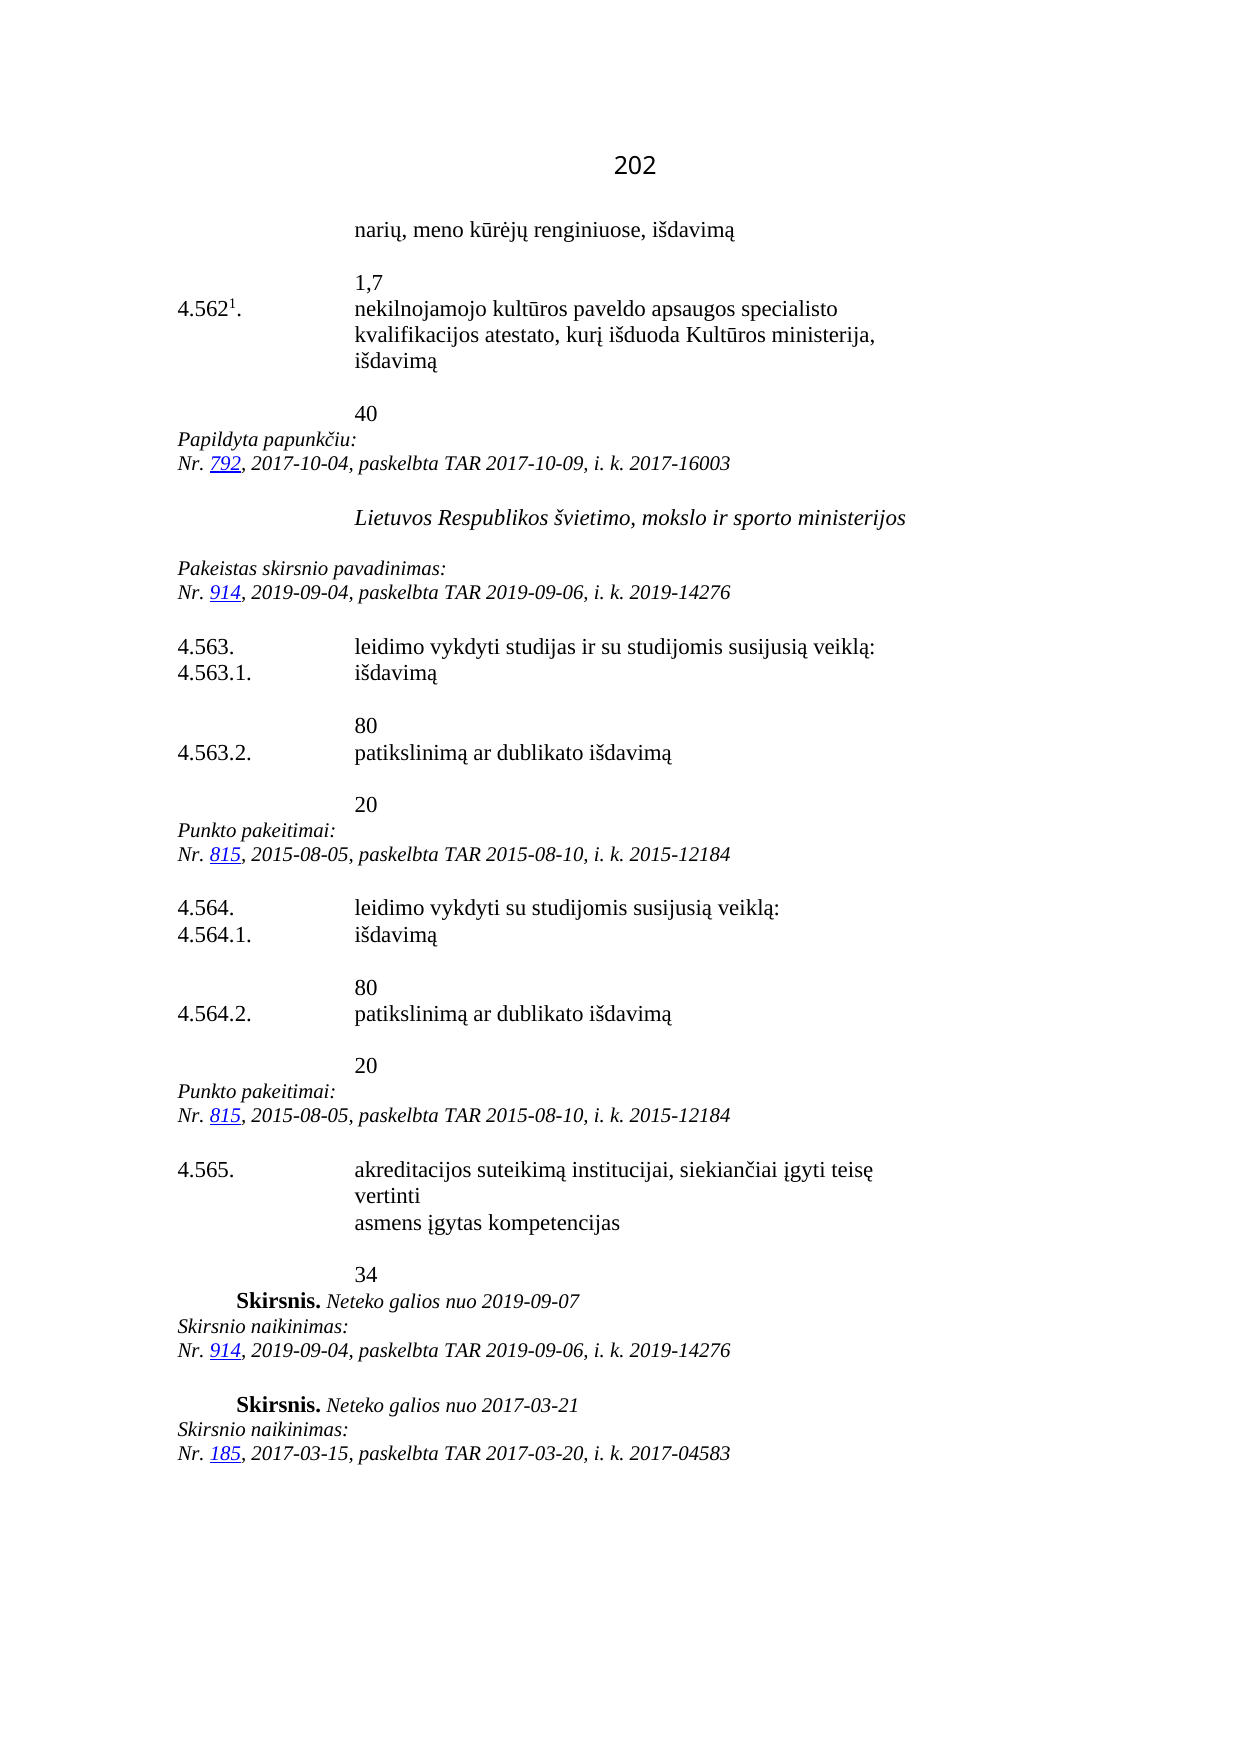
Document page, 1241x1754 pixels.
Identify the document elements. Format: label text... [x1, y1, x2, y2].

text Nr. 792, 2017-10-04, paskelbta TAR 2017-10-09, i. k. 2017-16003 [177, 451, 1093, 475]
text 4.564.2. patikslinimą ar dublikato išdavimą 20 [177, 1000, 945, 1079]
text Nr. 815, 2015-08-05, paskelbta TAR 2015-08-10, i. k. 2015-12184 [177, 1103, 1093, 1127]
text 4.563.1. išdavimą 80 [177, 659, 945, 738]
text Skirsnio naikinimas: [177, 1417, 1093, 1441]
text 4.5621. nekilnojamojo kultūros paveldo apsaugos specialisto [177, 295, 945, 321]
text Nr. 914, 2019-09-04, paskelbta TAR 2019-09-06, i. k. 2019-14276 [177, 580, 1093, 604]
text 4.564.1. išdavimą 80 [177, 921, 945, 1000]
text narių, meno kūrėjų renginiuose, išdavimą 1,7 [354, 216, 945, 295]
text 4.565. akreditacijos suteikimą institucijai, siekiančiai įgyti teisę vertinti [177, 1156, 945, 1208]
text Skirsnis. Neteko galios nuo 2017-03-21 [177, 1391, 1093, 1417]
text Nr. 185, 2017-03-15, paskelbta TAR 2017-03-20, i. k. 2017-04583 [177, 1441, 1093, 1465]
text Lietuvos Respublikos švietimo, mokslo ir sporto ministerijos [354, 503, 945, 556]
text Papildyta papunkčiu: [177, 427, 1093, 451]
text Skirsnio naikinimas: [177, 1314, 1093, 1338]
text Pakeistas skirsnio pavadinimas: [177, 556, 1093, 580]
text Punkto pakeitimai: [177, 1079, 1093, 1103]
text kvalifikacijos atestato, kurį išduoda Kultūros ministerija, [354, 321, 945, 348]
text išdavimą 40 [354, 348, 945, 427]
text 4.563.2. patikslinimą ar dublikato išdavimą 20 [177, 738, 945, 818]
text Skirsnis. Neteko galios nuo 2019-09-07 [177, 1288, 1093, 1314]
text 4.564. leidimo vykdyti su studijomis susijusią veiklą: [177, 894, 945, 921]
text 4.563. leidimo vykdyti studijas ir su studijomis susijusią veiklą: [177, 633, 945, 659]
text Nr. 815, 2015-08-05, paskelbta TAR 2015-08-10, i. k. 2015-12184 [177, 842, 1093, 866]
text asmens įgytas kompetencijas 34 [354, 1208, 945, 1288]
text Nr. 914, 2019-09-04, paskelbta TAR 2019-09-06, i. k. 2019-14276 [177, 1338, 1093, 1362]
text Punkto pakeitimai: [177, 818, 1093, 842]
